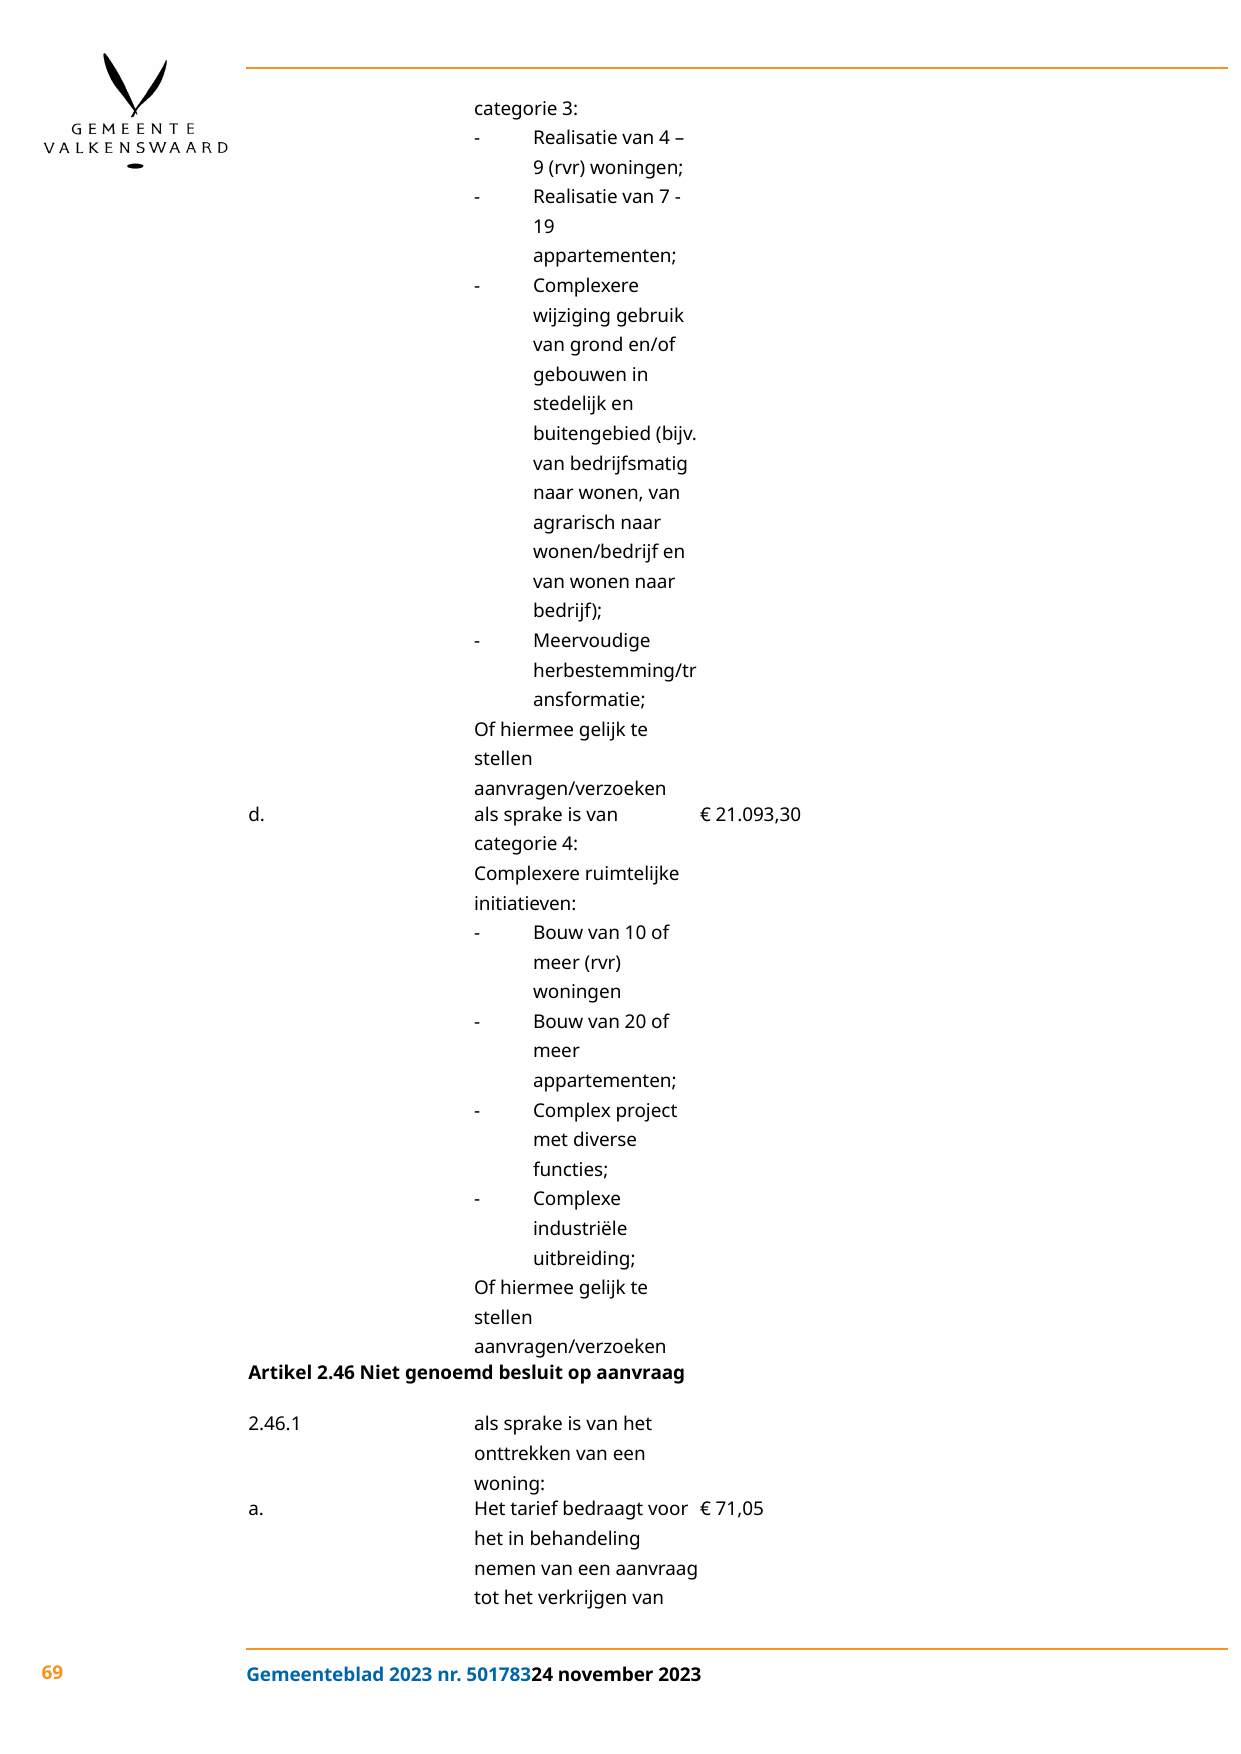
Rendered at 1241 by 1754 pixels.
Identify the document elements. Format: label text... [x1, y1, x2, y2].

table_cell als sprake is van het onttrekken van een woning: [474, 1411, 700, 1496]
table_cell € 21.093,30 [700, 801, 926, 1359]
table_cell [926, 1385, 1152, 1411]
table_cell d. [248, 801, 474, 1359]
table_cell [926, 1359, 1152, 1385]
picture [41, 47, 231, 172]
table_cell [248, 95, 474, 801]
table_cell als sprake is van categorie 4: Complexere ruimtelijke initiatieven: Bouw van 10 of meer (rvr) woningen Bouw van 20 of meer appartementen; Complex project met diverse functies; Complexe industriële uitbreiding; Of hiermee gelijk te stellen aanvragen/verzoeken [474, 801, 700, 1359]
table_cell Het tarief bedraagt voor het in behandeling nemen van een aanvraag tot het verkrijgen van [474, 1496, 700, 1610]
table_cell [926, 1496, 1152, 1610]
table_cell [926, 801, 1152, 1359]
table_cell 2.46.1 [248, 1411, 474, 1496]
table_cell a. [248, 1496, 474, 1610]
table_cell categorie 3: Realisatie van 4 – 9 (rvr) woningen; Realisatie van 7 - 19 appartementen; Complexere wijziging gebruik van grond en/of gebouwen in stedelijk en buitengebied (bijv. van bedrijfsmatig naar wonen, van agrarisch naar wonen/bedrijf en van wonen naar bedrijf); Meervoudige herbestemming/transformatie; Of hiermee gelijk te stellen aanvragen/verzoeken [474, 95, 700, 801]
table_cell [700, 1385, 926, 1411]
table_cell [926, 1411, 1152, 1496]
table_cell [248, 1385, 474, 1411]
table_cell [700, 1411, 926, 1496]
table_cell Artikel 2.46 Niet genoemd besluit op aanvraag [248, 1359, 926, 1385]
table_cell € 71,05 [700, 1496, 926, 1610]
table_cell [474, 1385, 700, 1411]
table_cell [926, 95, 1152, 801]
table_cell [700, 95, 926, 801]
